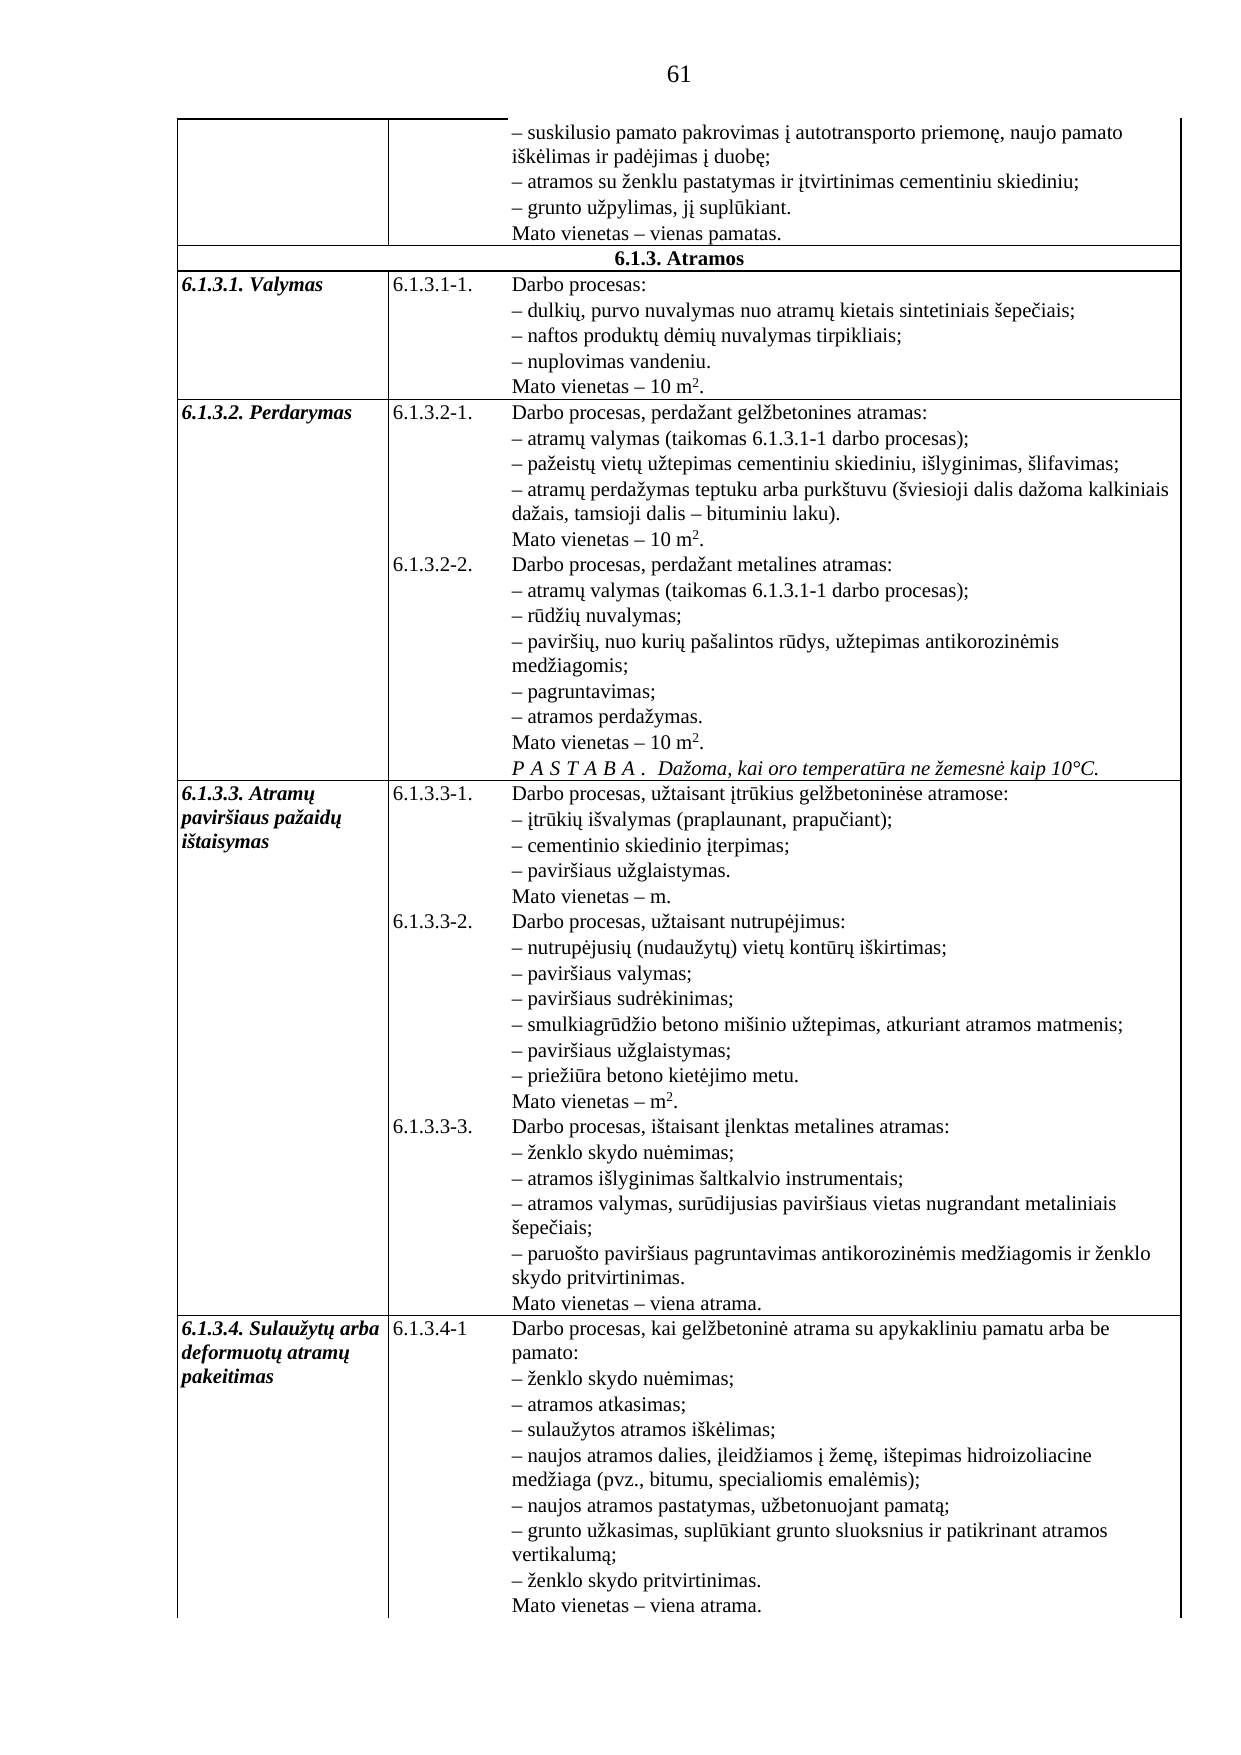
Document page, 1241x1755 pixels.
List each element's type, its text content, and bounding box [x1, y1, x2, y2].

table_cell – cementinio skiedinio įterpimas; [508, 831, 1180, 857]
table_cell Mato vienetas – m2. [508, 1087, 1180, 1113]
table_cell 6.1.3.1. Valymas [178, 272, 388, 398]
table_cell 6.1.3.3. Atramų paviršiaus pažaidų ištaisymas [178, 781, 388, 1315]
table_cell Mato vienetas – vienas pamatas. [508, 219, 1180, 245]
table_cell – pagruntavimas; [508, 677, 1180, 703]
table_cell – atramos atkasimas; [508, 1390, 1180, 1416]
table_cell – ženklo skydo nuėmimas; [508, 1364, 1180, 1390]
table_cell 6.1.3.3-3. [389, 1113, 507, 1315]
table_cell Mato vienetas – 10 m2. [508, 729, 1180, 754]
table_cell – atramos su ženklu pastatymas ir įtvirtinimas cementiniu skiediniu; [508, 168, 1180, 193]
table_cell – rūdžių nuvalymas; [508, 602, 1180, 627]
table_cell – atramos valymas, surūdijusias paviršiaus vietas nugrandant metaliniais šepečiais; [508, 1190, 1180, 1239]
table_cell – dulkių, purvo nuvalymas nuo atramų kietais sintetiniais šepečiais; [508, 296, 1180, 322]
table_cell – priežiūra betono kietėjimo metu. [508, 1062, 1180, 1087]
table_cell – nuplovimas vandeniu. [508, 347, 1180, 373]
table_cell – atramų valymas (taikomas 6.1.3.1-1 darbo procesas); [508, 424, 1180, 450]
table_cell – naujos atramos pastatymas, užbetonuojant pamatą; [508, 1491, 1180, 1517]
table_cell – pažeistų vietų užtepimas cementiniu skiediniu, išlyginimas, šlifavimas; [508, 450, 1180, 475]
table_cell – suskilusio pamato pakrovimas į autotransporto priemonę, naujo pamato iškėlimas ir padėjimas į duobę; [508, 118, 1180, 168]
table_cell Mato vienetas – viena atrama. [508, 1592, 1180, 1617]
table_cell – grunto užpylimas, jį suplūkiant. [508, 194, 1180, 219]
table_cell – paviršiaus užglaistymas; [508, 1036, 1180, 1062]
table_cell – paviršiaus užglaistymas. [508, 857, 1180, 882]
table_cell – naujos atramos dalies, įleidžiamos į žemę, ištepimas hidroizoliacine medžiaga (pvz., bitumu, specialiomis emalėmis); [508, 1441, 1180, 1491]
table_cell 6.1.3.4. Sulaužytų arba deformuotų atramų pakeitimas [178, 1316, 388, 1617]
table_cell – ženklo skydo nuėmimas; [508, 1139, 1180, 1164]
table_cell – atramos išlyginimas šaltkalvio instrumentais; [508, 1164, 1180, 1190]
table_cell [389, 120, 507, 245]
table_cell [178, 120, 388, 245]
table_cell – smulkiagrūdžio betono mišinio užtepimas, atkuriant atramos matmenis; [508, 1010, 1180, 1036]
table_cell 6.1.3.4-1 [389, 1316, 507, 1617]
table_cell 6.1.3.3-2. [389, 908, 507, 1113]
table_cell 6.1.3.3-1. [389, 781, 507, 908]
table_cell – atramų perdažymas teptuku arba purkštuvu (šviesioji dalis dažoma kalkiniais dažais, tamsioji dalis – bituminiu laku). [508, 475, 1180, 525]
table_cell – įtrūkių išvalymas (praplaunant, prapučiant); [508, 805, 1180, 831]
table_cell – paruošto paviršiaus pagruntavimas antikorozinėmis medžiagomis ir ženklo skydo pritvirtinimas. [508, 1239, 1180, 1289]
table_cell – paviršių, nuo kurių pašalintos rūdys, užtepimas antikorozinėmis medžiagomis; [508, 628, 1180, 677]
table_cell PASTABA. Dažoma, kai oro temperatūra ne žemesnė kaip 10°C. [508, 754, 1180, 780]
table_cell Mato vienetas – 10 m2. [508, 373, 1180, 398]
table_cell Mato vienetas – viena atrama. [508, 1289, 1180, 1315]
table_cell – ženklo skydo pritvirtinimas. [508, 1566, 1180, 1592]
table_cell 6.1.3.1-1. [389, 272, 507, 398]
table_cell – paviršiaus valymas; [508, 959, 1180, 985]
table_cell – sulaužytos atramos iškėlimas; [508, 1416, 1180, 1441]
table_cell Darbo procesas, perdažant metalines atramas: [508, 551, 1180, 576]
table_cell – atramos perdažymas. [508, 703, 1180, 728]
table_cell 6.1.3.2-2. [389, 551, 507, 780]
table_cell – paviršiaus sudrėkinimas; [508, 985, 1180, 1010]
table_cell Mato vienetas – m. [508, 882, 1180, 908]
table_cell 6.1.3.2-1. [389, 400, 507, 551]
table_cell Mato vienetas – 10 m2. [508, 525, 1180, 551]
table_cell Darbo procesas, užtaisant nutrupėjimus: [508, 908, 1180, 933]
table_cell – grunto užkasimas, suplūkiant grunto sluoksnius ir patikrinant atramos vertikalumą; [508, 1517, 1180, 1566]
table_cell – naftos produktų dėmių nuvalymas tirpikliais; [508, 322, 1180, 347]
table_cell – nutrupėjusių (nudaužytų) vietų kontūrų iškirtimas; [508, 934, 1180, 959]
table_cell 6.1.3.2. Perdarymas [178, 400, 388, 780]
table_cell – atramų valymas (taikomas 6.1.3.1-1 darbo procesas); [508, 576, 1180, 602]
table_cell Darbo procesas, ištaisant įlenktas metalines atramas: [508, 1113, 1180, 1138]
